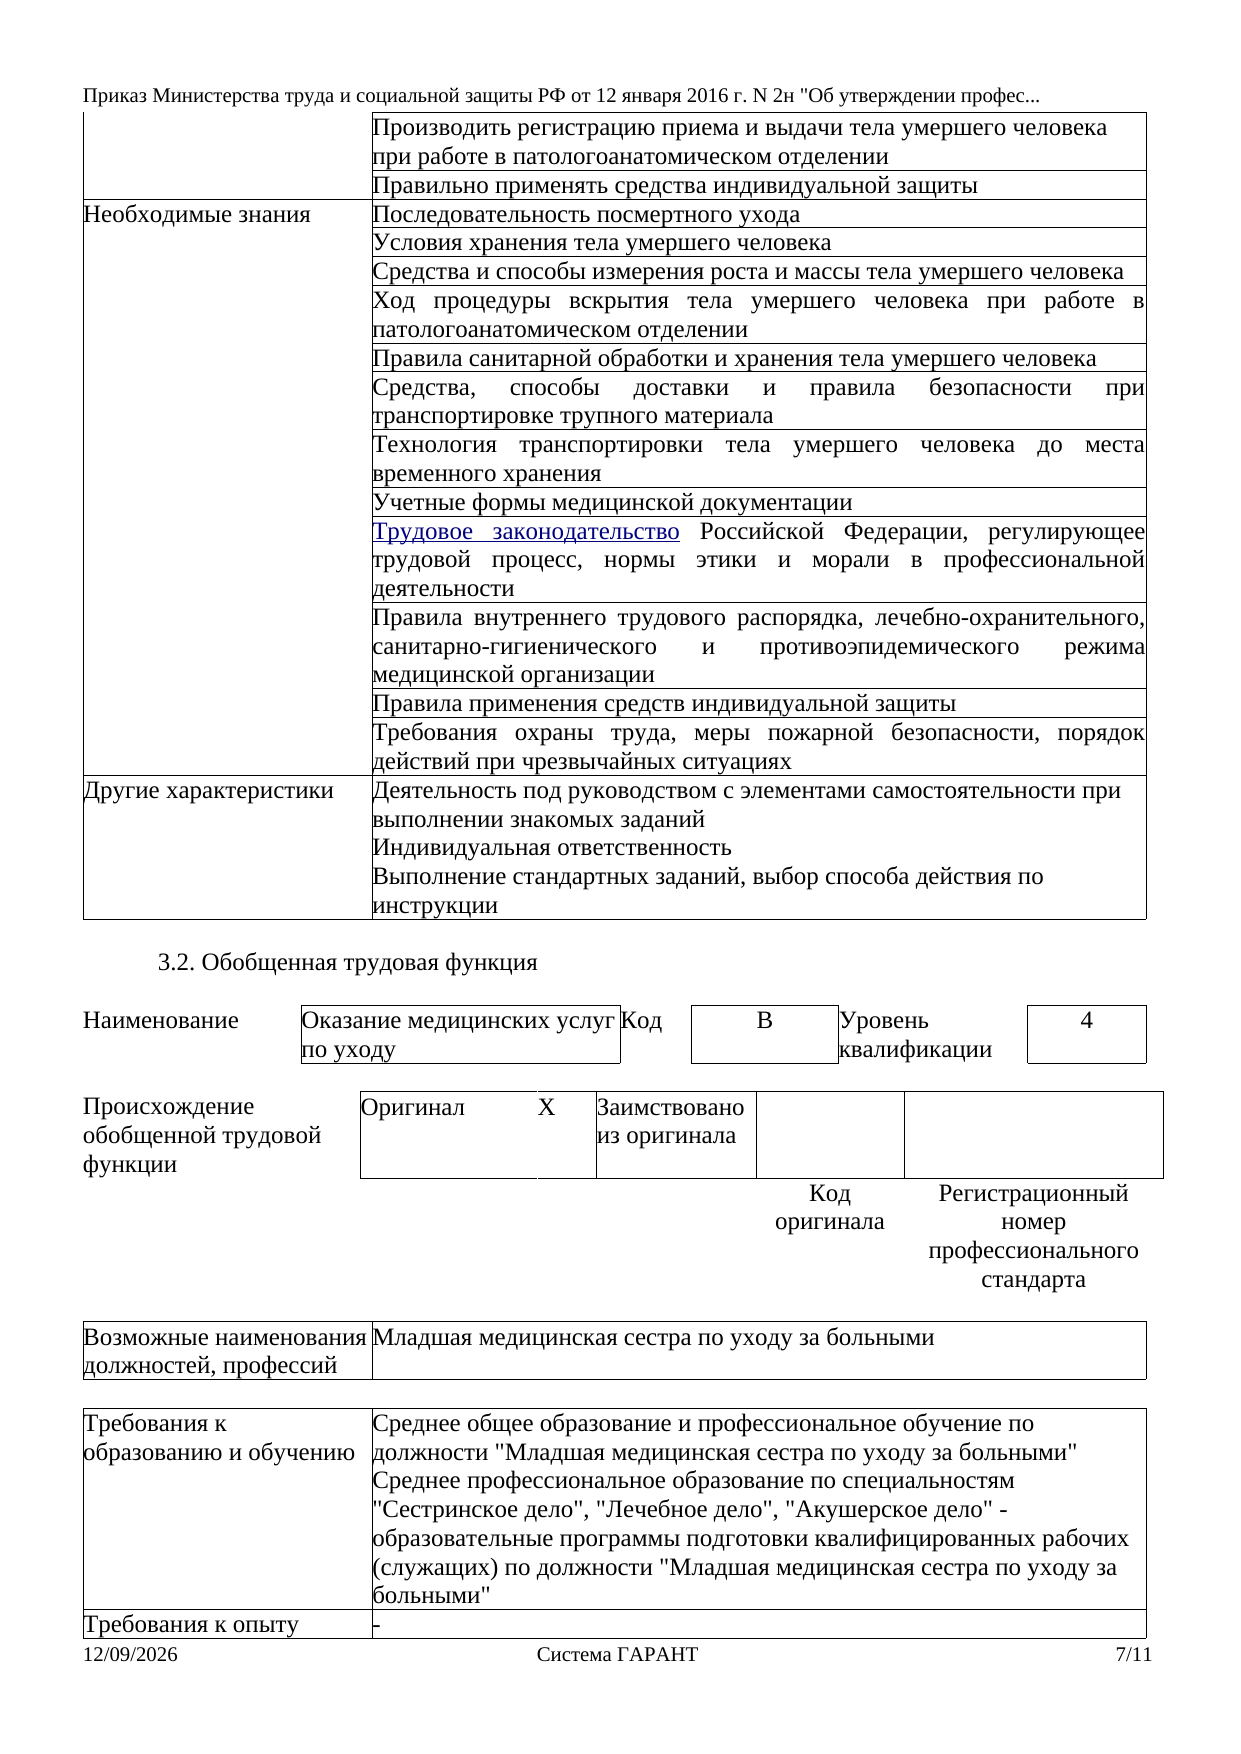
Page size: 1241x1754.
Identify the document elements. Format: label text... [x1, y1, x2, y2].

table_header Младшая медицинская сестра по уходу за больными [373, 1322, 1146, 1379]
table_header Уровень квалификации [839, 1005, 1027, 1063]
table_cell Условия хранения тела умершего человека [373, 228, 1146, 256]
table_cell [360, 1179, 537, 1293]
table_cell Правильно применять средства индивидуальной защиты [373, 171, 1146, 199]
table_header Оригинал [361, 1092, 537, 1178]
table_header X [538, 1092, 596, 1178]
table_header Код [621, 1005, 691, 1063]
table_cell Трудовое законодательство Российской Федерации, регулирующее трудовой процесс, нормы этики и морали в профессиональной деятельности [373, 517, 1146, 602]
table_cell Правила санитарной обработки и хранения тела умершего человека [373, 344, 1146, 371]
text 3.2. Обобщенная трудовая функция [83, 947, 1157, 976]
table_cell Правила внутреннего трудового распорядка, лечебно-охранительного, санитарно-гигиенического и противоэпидемического режима медицинской организации [373, 603, 1146, 688]
table_cell [83, 1178, 360, 1293]
table_cell Требования к образованию и обучению [84, 1409, 372, 1609]
table_cell Технология транспортировки тела умершего человека до места временного хранения [373, 430, 1146, 487]
table_header Заимствовано из оригинала [597, 1092, 756, 1178]
table_header 4 [1028, 1006, 1146, 1063]
table_cell Ход процедуры вскрытия тела умершего человека при работе в патологоанатомическом отделении [373, 286, 1146, 343]
table_header Наименование [83, 1005, 301, 1063]
table_cell Деятельность под руководством с элементами самостоятельности при выполнении знакомых заданий Индивидуальная ответственность Выполнение стандартных заданий, выбор способа действия по инструкции [373, 776, 1146, 919]
table_cell Требования к опыту [84, 1610, 372, 1638]
table_cell [84, 112, 372, 199]
table_cell [597, 1179, 756, 1293]
table_cell Производить регистрацию приема и выдачи тела умершего человека при работе в патологоанатомическом отделении [373, 113, 1146, 170]
table_cell Необходимые знания [84, 200, 372, 775]
table_cell Код оригинала [756, 1179, 904, 1293]
table_header [757, 1092, 904, 1178]
table_cell Среднее общее образование и профессиональное обучение по должности "Младшая медицинская сестра по уходу за больными" Среднее профессиональное образование по специальностям "Сестринское дело", "Лечебное дело", "Акушерское дело" - образовательные программы подготовки квалифицированных рабочих (служащих) по должности "Младшая медицинская сестра по уходу за больными" [373, 1409, 1146, 1609]
table_cell Правила применения средств индивидуальной защиты [373, 689, 1146, 717]
table_header В [692, 1006, 838, 1063]
table_header Возможные наименования должностей, профессий [84, 1322, 372, 1379]
table_cell Требования охраны труда, меры пожарной безопасности, порядок действий при чрезвычайных ситуациях [373, 718, 1146, 775]
table_cell Последовательность посмертного ухода [373, 200, 1146, 227]
table_header [905, 1092, 1163, 1178]
table_header Оказание медицинских услуг по уходу [302, 1006, 620, 1063]
table_cell Учетные формы медицинской документации [373, 488, 1146, 516]
table_cell Регистрационный номер профессионального стандарта [904, 1179, 1163, 1293]
table_cell - [373, 1610, 1146, 1638]
table_cell Средства, способы доставки и правила безопасности при транспортировке трупного материала [373, 372, 1146, 429]
table_cell [83, 1380, 1146, 1408]
table_cell Другие характеристики [84, 776, 372, 919]
table_cell [538, 1179, 597, 1293]
table_cell Средства и способы измерения роста и массы тела умершего человека [373, 257, 1146, 285]
table_header Происхождение обобщенной трудовой функции [83, 1091, 360, 1178]
